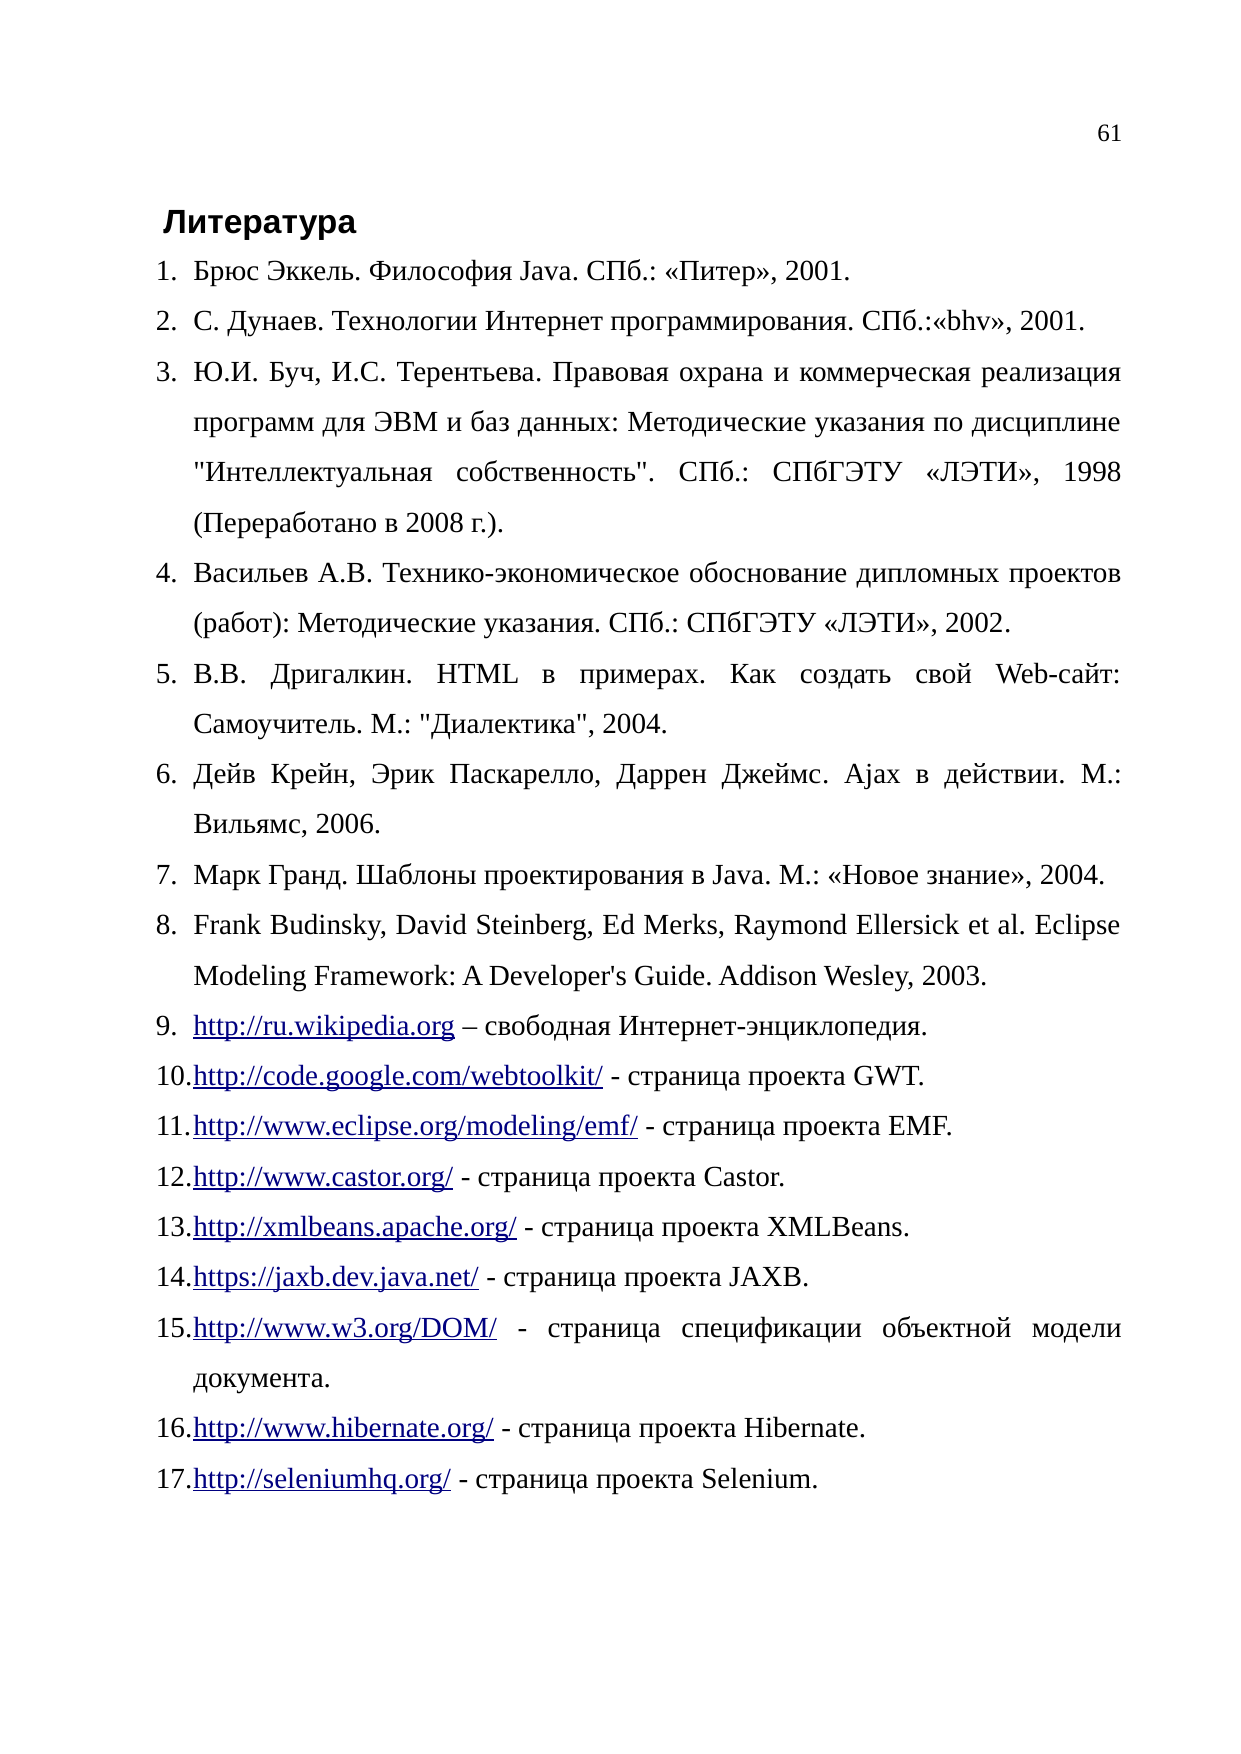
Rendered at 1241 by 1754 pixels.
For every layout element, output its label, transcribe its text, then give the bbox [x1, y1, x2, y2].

list http://www.castor.org/ - страница проекта Castor. [156, 1159, 1122, 1192]
list http://www.w3.org/DOM/ - страница спецификации объектной модели документа. [156, 1310, 1122, 1394]
list http://www.hibernate.org/ - страница проекта Hibernate. [156, 1410, 1122, 1444]
list В.В. Дригалкин. HTML в примерах. Как создать свой Web-сайт: Самоучитель. М.: "Диалектика", 2004. [156, 656, 1122, 739]
list Ю.И. Буч, И.С. Терентьева. Правовая охрана и коммерческая реализация программ для ЭВМ и баз данных: Методические указания по дисциплине "Интеллектуальная собственность". СПб.: СПбГЭТУ «ЛЭТИ», 1998 (Переработано в 2008 г.). [156, 354, 1122, 538]
subtitle Литература [118, 202, 1122, 241]
list http://ru.wikipedia.org – свободная Интернет-энциклопедия. [156, 1008, 1122, 1041]
list С. Дунаев. Технологии Интернет программирования. СПб.:«bhv», 2001. [156, 303, 1122, 337]
list http://code.google.com/webtoolkit/ - страница проекта GWT. [156, 1058, 1122, 1092]
list http://seleniumhq.org/ - страница проекта Selenium. [156, 1461, 1122, 1494]
list https://jaxb.dev.java.net/ - страница проекта JAXB. [156, 1259, 1122, 1293]
list Брюс Эккель. Философия Java. СПб.: «Питер», 2001. [156, 253, 1122, 287]
list Васильев А.В. Технико-экономическое обоснование дипломных проектов (работ): Методические указания. СПб.: СПбГЭТУ «ЛЭТИ», 2002. [156, 555, 1122, 639]
list http://www.eclipse.org/modeling/emf/ - страница проекта EMF. [156, 1108, 1122, 1142]
list Дейв Крейн, Эрик Паскарелло, Даррен Джеймс. Ajax в действии. М.: Вильямс, 2006. [156, 756, 1122, 840]
list Frank Budinsky, David Steinberg, Ed Merks, Raymond Ellersick et al. Eclipse Modeling Framework: A Developer's Guide. Addison Wesley, 2003. [156, 907, 1122, 991]
list Марк Гранд. Шаблоны проектирования в Java. М.: «Новое знание», 2004. [156, 857, 1122, 891]
list http://xmlbeans.apache.org/ - страница проекта XMLBeans. [156, 1209, 1122, 1243]
